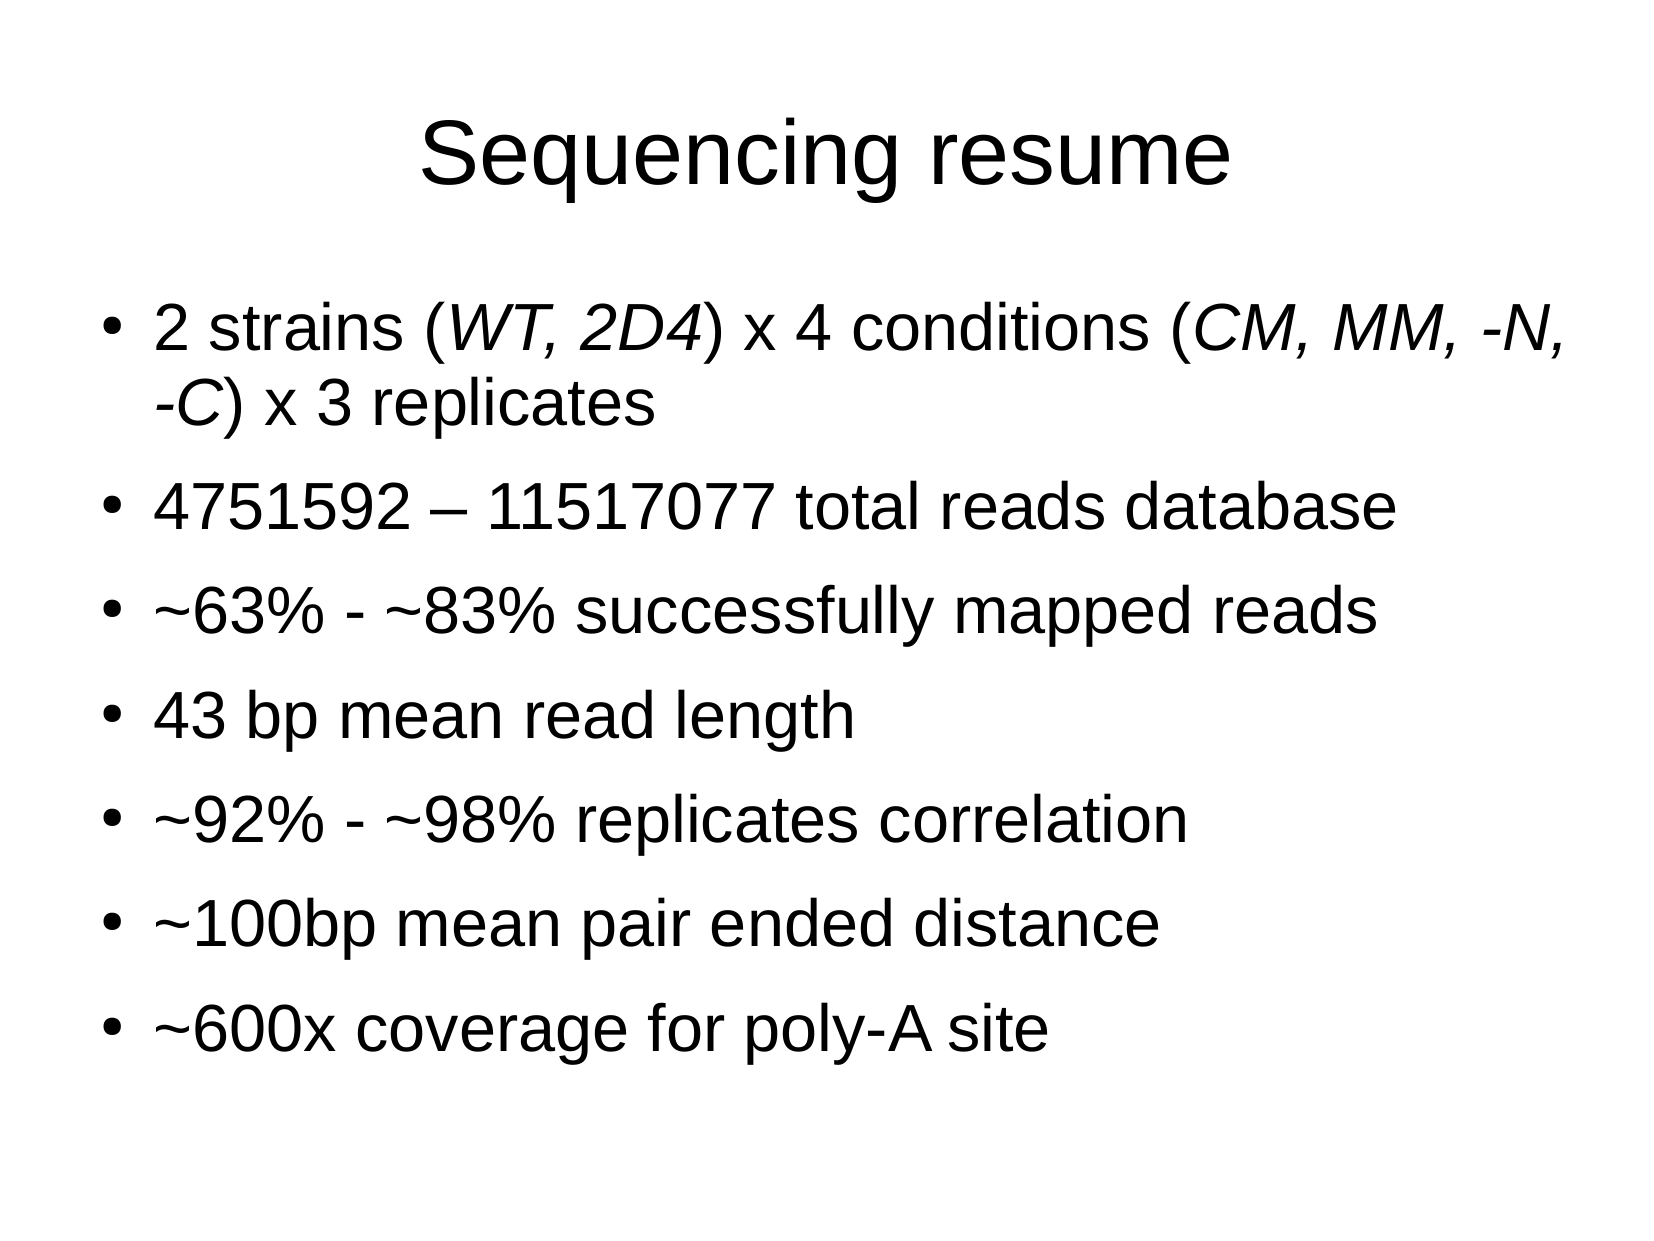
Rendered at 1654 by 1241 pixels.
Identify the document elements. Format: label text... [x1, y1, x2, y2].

title Sequencing resume [82, 49, 1571, 257]
list 2 strains (WT, 2D4) x 4 conditions (CM, MM, -N, -C) x 3 replicates 4751592 – 11517077 total reads database ~63% - ~83% successfully mapped reads 43 bp mean read length ~92% - ~98% replicates correlation ~100bp mean pair ended distance ~600x coverage for poly-A site [82, 290, 1571, 1216]
